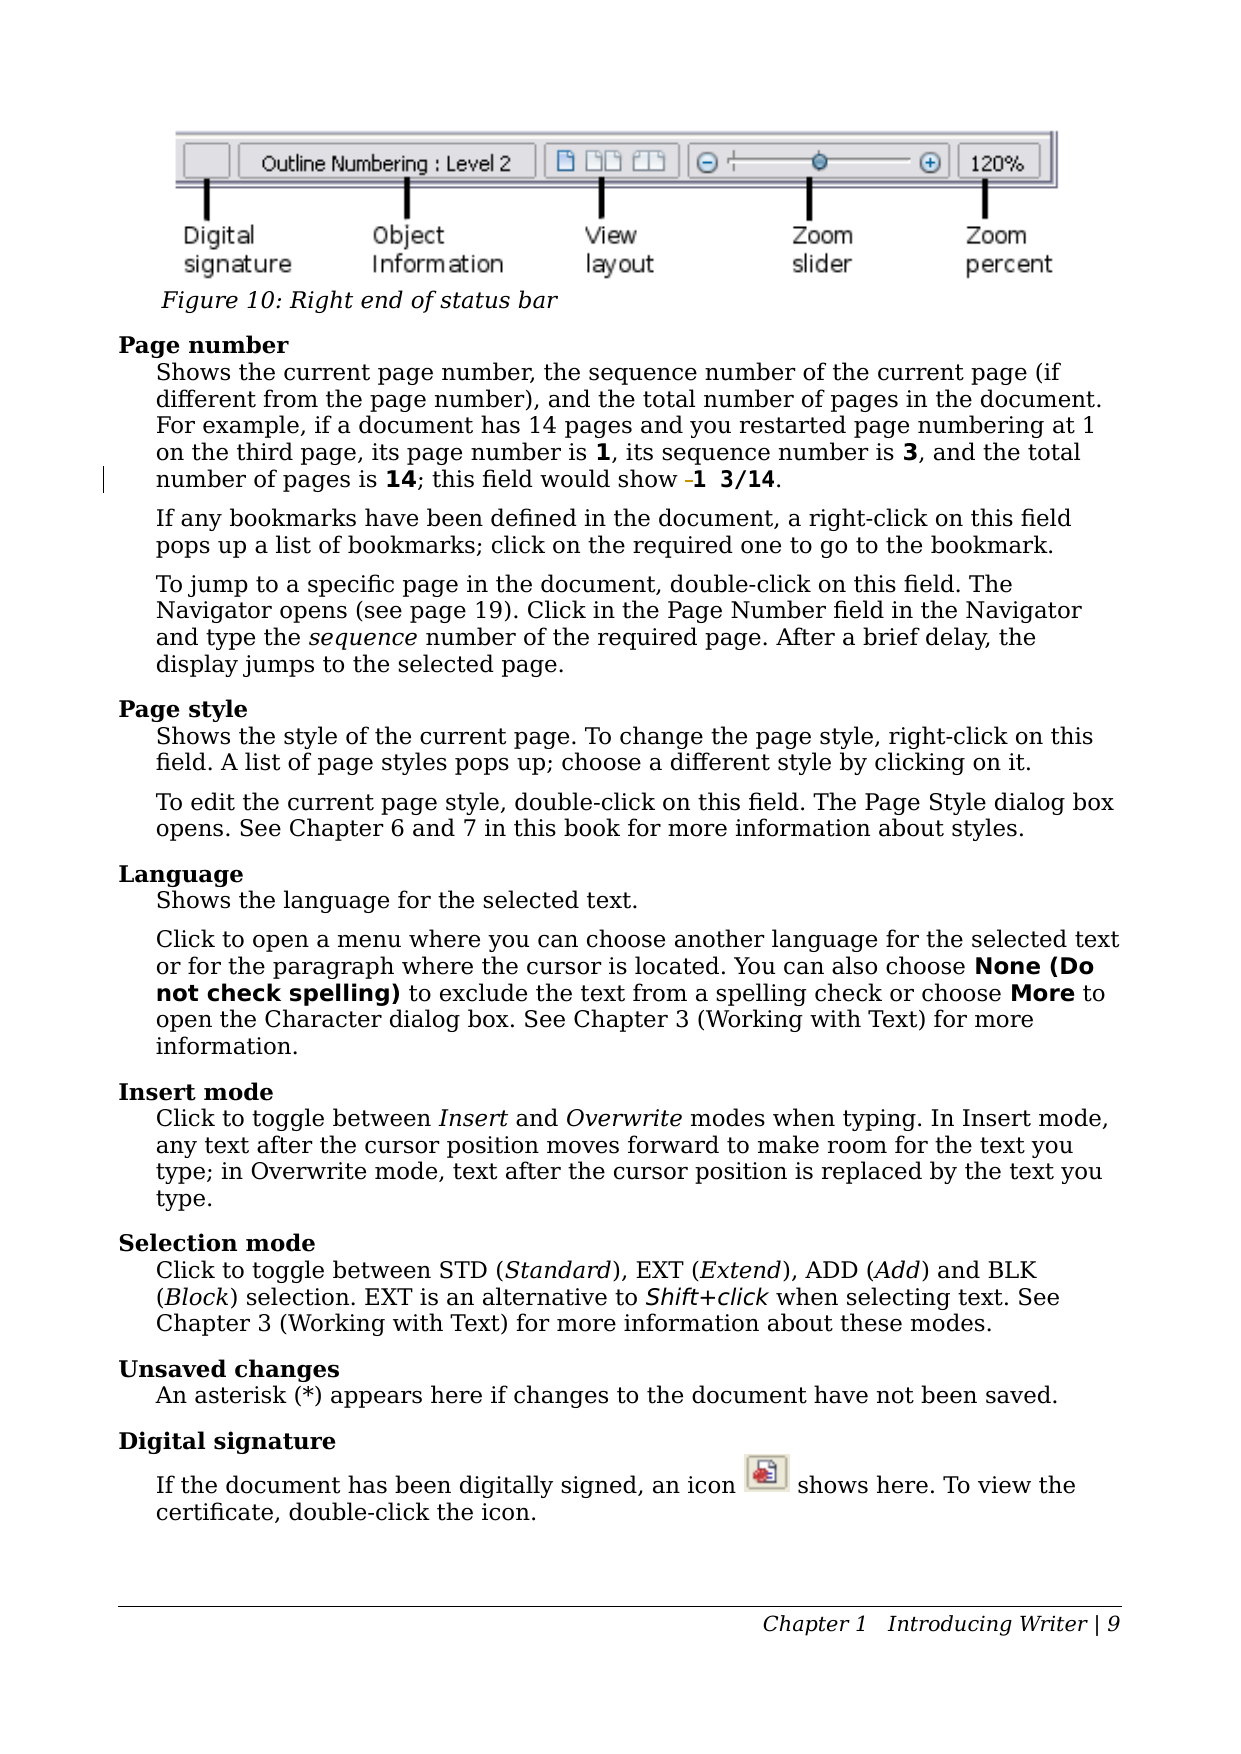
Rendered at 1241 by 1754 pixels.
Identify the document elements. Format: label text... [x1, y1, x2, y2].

text Page style [118, 696, 1122, 723]
text To edit the current page style, double-click on this field. The Page Style dialog box opens. See Chapter 6 and 7 in this book for more information about styles. [156, 789, 1122, 842]
text Shows the current page number, the sequence number of the current page (if different from the page number), and the total number of pages in the document. For example, if a document has 14 pages and you restarted page numbering at 1 on the third page, its page number is 1, its sequence number is 3, and the total number of pages is 14; this field would show 1 3/14. [156, 359, 1122, 493]
picture [743, 1454, 790, 1492]
text Click to open a menu where you can choose another language for the selected text or for the paragraph where the cursor is located. You can also choose None (Do not check spelling) to exclude the text from a spelling check or choose More to open the Character dialog box. See Chapter 3 (Working with Text) for more information. [156, 927, 1122, 1060]
text Shows the style of the current page. To change the page style, right-click on this field. A list of page styles pops up; choose a different style by clicking on it. [156, 723, 1122, 776]
text Unsaved changes [118, 1356, 1122, 1382]
text Selection mode [118, 1230, 1122, 1257]
picture [161, 118, 1079, 288]
text Language [118, 861, 1122, 887]
text An asterisk (*) appears here if changes to the document have not been saved. [156, 1382, 1122, 1409]
text Figure 10: Right end of status bar [161, 288, 1079, 314]
text Insert mode [118, 1078, 1122, 1105]
text If the document has been digitally signed, an icon shows here. To view the certificate, double-click the icon. [156, 1454, 1122, 1525]
text Page number [118, 332, 1122, 359]
text To jump to a specific page in the document, double-click on this field. The Navigator opens (see page 19). Click in the Page Number field in the Navigator and type the sequence number of the required page. After a brief delay, the display jumps to the selected page. [156, 571, 1122, 678]
text Click to toggle between STD (Standard), EXT (Extend), ADD (Add) and BLK (Block) selection. EXT is an alternative to Shift+click when selecting text. See Chapter 3 (Working with Text) for more information about these modes. [156, 1257, 1122, 1337]
text Click to toggle between Insert and Overwrite modes when typing. In Insert mode, any text after the cursor position moves forward to make room for the text you type; in Overwrite mode, text after the cursor position is replaced by the text you type. [156, 1105, 1122, 1212]
text Digital signature [118, 1428, 1122, 1454]
text Shows the language for the selected text. [156, 887, 1122, 914]
text If any bookmarks have been defined in the document, a right-click on this field pops up a list of bookmarks; click on the required one to go to the bookmark. [156, 505, 1122, 558]
